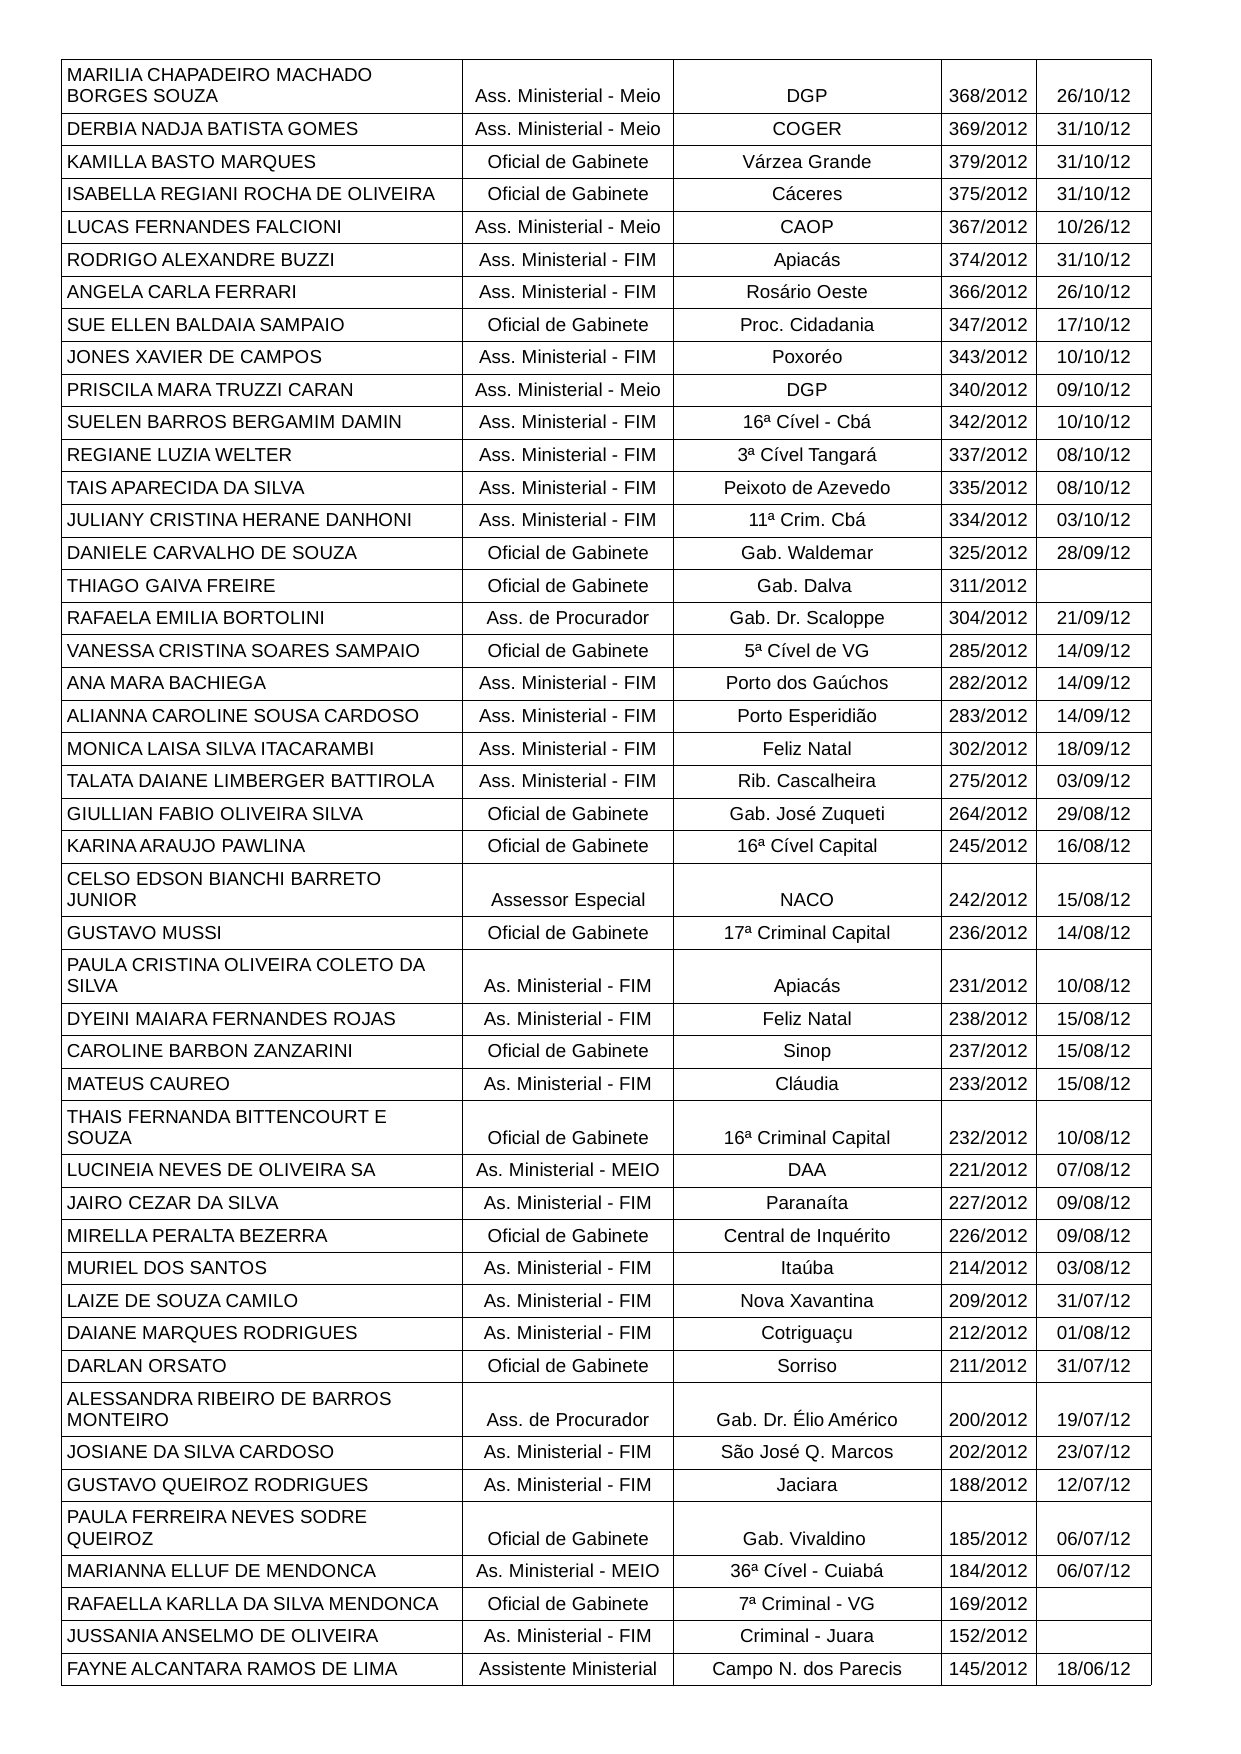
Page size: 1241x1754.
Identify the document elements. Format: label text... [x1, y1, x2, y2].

table_cell 188/2012 [942, 1470, 1036, 1501]
table_cell Oficial de Gabinete [463, 1588, 673, 1620]
table_cell 31/10/12 [1037, 179, 1151, 211]
table_cell 184/2012 [942, 1556, 1036, 1587]
table_cell Oficial de Gabinete [463, 1220, 673, 1252]
table_cell TAIS APARECIDA DA SILVA [62, 472, 462, 504]
table_cell DGP [674, 375, 941, 406]
table_cell DYEINI MAIARA FERNANDES ROJAS [62, 1004, 462, 1035]
table_cell 17/10/12 [1037, 309, 1151, 341]
table_cell Central de Inquérito [674, 1220, 941, 1252]
table_cell As. Ministerial - FIM [463, 1621, 673, 1652]
table_cell DERBIA NADJA BATISTA GOMES [62, 114, 462, 145]
table_cell JULIANY CRISTINA HERANE DANHONI [62, 505, 462, 537]
table_cell PAULA CRISTINA OLIVEIRA COLETO DA SILVA [62, 950, 462, 1002]
table_cell Oficial de Gabinete [463, 538, 673, 569]
table_cell SUELEN BARROS BERGAMIM DAMIN [62, 407, 462, 439]
table_cell 7ª Criminal - VG [674, 1588, 941, 1620]
table_cell As. Ministerial - FIM [463, 1437, 673, 1468]
table_cell 23/07/12 [1037, 1437, 1151, 1468]
table_cell COGER [674, 114, 941, 145]
table_cell 21/09/12 [1037, 603, 1151, 634]
table_cell 03/10/12 [1037, 505, 1151, 537]
table_cell 26/10/12 [1037, 60, 1151, 113]
table_cell 185/2012 [942, 1502, 1036, 1555]
table_cell Oficial de Gabinete [463, 635, 673, 667]
table_cell Apiacás [674, 950, 941, 1002]
table_cell MONICA LAISA SILVA ITACARAMBI [62, 733, 462, 765]
table_cell KARINA ARAUJO PAWLINA [62, 831, 462, 863]
table_cell NACO [674, 864, 941, 916]
table_cell As. Ministerial - FIM [463, 1004, 673, 1035]
table_cell 16ª Criminal Capital [674, 1101, 941, 1154]
table_cell Gab. Waldemar [674, 538, 941, 569]
table_cell 340/2012 [942, 375, 1036, 406]
table_cell Ass. Ministerial - FIM [463, 277, 673, 308]
table_cell Porto Esperidião [674, 701, 941, 732]
table_cell 09/08/12 [1037, 1220, 1151, 1252]
table_cell [1037, 570, 1151, 602]
table_cell Ass. de Procurador [463, 603, 673, 634]
table_cell 232/2012 [942, 1101, 1036, 1154]
table_cell GUSTAVO QUEIROZ RODRIGUES [62, 1470, 462, 1501]
table_cell 231/2012 [942, 950, 1036, 1002]
table_cell Porto dos Gaúchos [674, 668, 941, 699]
table_cell RAFAELLA KARLLA DA SILVA MENDONCA [62, 1588, 462, 1620]
table_cell THIAGO GAIVA FREIRE [62, 570, 462, 602]
table_cell Nova Xavantina [674, 1285, 941, 1317]
table_cell 347/2012 [942, 309, 1036, 341]
table_cell Oficial de Gabinete [463, 1351, 673, 1382]
table_cell 15/08/12 [1037, 1069, 1151, 1100]
table_cell 16ª Cível Capital [674, 831, 941, 863]
table_cell 283/2012 [942, 701, 1036, 732]
table_cell 226/2012 [942, 1220, 1036, 1252]
table_cell Oficial de Gabinete [463, 917, 673, 949]
table_cell ISABELLA REGIANI ROCHA DE OLIVEIRA [62, 179, 462, 211]
table_cell Ass. Ministerial - Meio [463, 114, 673, 145]
table_cell 211/2012 [942, 1351, 1036, 1382]
table_cell 10/10/12 [1037, 342, 1151, 373]
table_cell 06/07/12 [1037, 1502, 1151, 1555]
table_cell 16/08/12 [1037, 831, 1151, 863]
table_cell 07/08/12 [1037, 1155, 1151, 1187]
table_cell 03/09/12 [1037, 766, 1151, 797]
table_cell MATEUS CAUREO [62, 1069, 462, 1100]
table_cell 08/10/12 [1037, 472, 1151, 504]
table_cell Ass. Ministerial - FIM [463, 407, 673, 439]
table_cell 152/2012 [942, 1621, 1036, 1652]
table_cell Oficial de Gabinete [463, 146, 673, 178]
table_cell 08/10/12 [1037, 440, 1151, 471]
table_cell Gab. José Zuqueti [674, 799, 941, 830]
table_cell 169/2012 [942, 1588, 1036, 1620]
table_cell 304/2012 [942, 603, 1036, 634]
table_cell CAROLINE BARBON ZANZARINI [62, 1036, 462, 1068]
table_cell Campo N. dos Parecis [674, 1654, 941, 1685]
table_cell ALIANNA CAROLINE SOUSA CARDOSO [62, 701, 462, 732]
table_cell 227/2012 [942, 1188, 1036, 1219]
table_cell 202/2012 [942, 1437, 1036, 1468]
table_cell 209/2012 [942, 1285, 1036, 1317]
table_cell Ass. Ministerial - FIM [463, 472, 673, 504]
table_cell 3ª Cível Tangará [674, 440, 941, 471]
table_cell DANIELE CARVALHO DE SOUZA [62, 538, 462, 569]
table_cell JOSIANE DA SILVA CARDOSO [62, 1437, 462, 1468]
table_cell Paranaíta [674, 1188, 941, 1219]
table_cell LUCAS FERNANDES FALCIONI [62, 212, 462, 243]
table_cell 01/08/12 [1037, 1318, 1151, 1349]
table_cell KAMILLA BASTO MARQUES [62, 146, 462, 178]
table_cell 11ª Crim. Cbá [674, 505, 941, 537]
table_cell GUSTAVO MUSSI [62, 917, 462, 949]
table_cell 375/2012 [942, 179, 1036, 211]
table_cell Assessor Especial [463, 864, 673, 916]
table_cell Proc. Cidadania [674, 309, 941, 341]
table_cell 10/08/12 [1037, 950, 1151, 1002]
table_cell 337/2012 [942, 440, 1036, 471]
table_cell LAIZE DE SOUZA CAMILO [62, 1285, 462, 1317]
table_cell Gab. Dalva [674, 570, 941, 602]
table_cell Várzea Grande [674, 146, 941, 178]
table_cell Gab. Vivaldino [674, 1502, 941, 1555]
table_cell 245/2012 [942, 831, 1036, 863]
table_cell 09/08/12 [1037, 1188, 1151, 1219]
table_cell 31/07/12 [1037, 1285, 1151, 1317]
table_cell 16ª Cível - Cbá [674, 407, 941, 439]
table_cell 368/2012 [942, 60, 1036, 113]
table_cell Apiacás [674, 244, 941, 276]
table_cell ALESSANDRA RIBEIRO DE BARROS MONTEIRO [62, 1383, 462, 1436]
table_cell Ass. Ministerial - FIM [463, 668, 673, 699]
table_cell 275/2012 [942, 766, 1036, 797]
table_cell Ass. Ministerial - Meio [463, 375, 673, 406]
table_cell Jaciara [674, 1470, 941, 1501]
table_cell As. Ministerial - FIM [463, 950, 673, 1002]
table_cell 31/10/12 [1037, 244, 1151, 276]
table_cell Cláudia [674, 1069, 941, 1100]
table_cell SUE ELLEN BALDAIA SAMPAIO [62, 309, 462, 341]
table_cell Oficial de Gabinete [463, 570, 673, 602]
table_cell 282/2012 [942, 668, 1036, 699]
table_cell CELSO EDSON BIANCHI BARRETO JUNIOR [62, 864, 462, 916]
table_cell 10/08/12 [1037, 1101, 1151, 1154]
table_cell 311/2012 [942, 570, 1036, 602]
table_cell VANESSA CRISTINA SOARES SAMPAIO [62, 635, 462, 667]
table_cell 31/07/12 [1037, 1351, 1151, 1382]
table_cell 14/08/12 [1037, 917, 1151, 949]
table_cell TALATA DAIANE LIMBERGER BATTIROLA [62, 766, 462, 797]
table_cell 367/2012 [942, 212, 1036, 243]
table_cell 302/2012 [942, 733, 1036, 765]
table_cell JONES XAVIER DE CAMPOS [62, 342, 462, 373]
table_cell Ass. Ministerial - Meio [463, 60, 673, 113]
table_cell [1037, 1588, 1151, 1620]
table_cell ANA MARA BACHIEGA [62, 668, 462, 699]
table_cell MURIEL DOS SANTOS [62, 1253, 462, 1284]
table_cell Ass. Ministerial - FIM [463, 342, 673, 373]
table_cell 242/2012 [942, 864, 1036, 916]
table_cell 200/2012 [942, 1383, 1036, 1436]
table_cell As. Ministerial - FIM [463, 1069, 673, 1100]
table_cell 03/08/12 [1037, 1253, 1151, 1284]
table_cell 15/08/12 [1037, 1036, 1151, 1068]
table_cell 36ª Cível - Cuiabá [674, 1556, 941, 1587]
table_cell PRISCILA MARA TRUZZI CARAN [62, 375, 462, 406]
table_cell CAOP [674, 212, 941, 243]
table_cell Ass. de Procurador [463, 1383, 673, 1436]
table_cell Oficial de Gabinete [463, 1101, 673, 1154]
table_cell Oficial de Gabinete [463, 1036, 673, 1068]
table_cell Cáceres [674, 179, 941, 211]
table_cell As. Ministerial - FIM [463, 1285, 673, 1317]
table_cell 18/06/12 [1037, 1654, 1151, 1685]
table_cell 12/07/12 [1037, 1470, 1151, 1501]
table_cell DAA [674, 1155, 941, 1187]
table_cell Feliz Natal [674, 733, 941, 765]
table_cell Oficial de Gabinete [463, 799, 673, 830]
table_cell 06/07/12 [1037, 1556, 1151, 1587]
table_cell 14/09/12 [1037, 635, 1151, 667]
table_cell Criminal - Juara [674, 1621, 941, 1652]
table_cell 17ª Criminal Capital [674, 917, 941, 949]
table_cell 31/10/12 [1037, 146, 1151, 178]
table_cell Gab. Dr. Élio Américo [674, 1383, 941, 1436]
table_cell RODRIGO ALEXANDRE BUZZI [62, 244, 462, 276]
table_cell 342/2012 [942, 407, 1036, 439]
table_cell DAIANE MARQUES RODRIGUES [62, 1318, 462, 1349]
table_cell 238/2012 [942, 1004, 1036, 1035]
table_cell 379/2012 [942, 146, 1036, 178]
table_cell 369/2012 [942, 114, 1036, 145]
table_cell Oficial de Gabinete [463, 179, 673, 211]
table_cell 29/08/12 [1037, 799, 1151, 830]
table_cell 10/10/12 [1037, 407, 1151, 439]
table_cell Gab. Dr. Scaloppe [674, 603, 941, 634]
table_cell Sorriso [674, 1351, 941, 1382]
table_cell MARILIA CHAPADEIRO MACHADO BORGES SOUZA [62, 60, 462, 113]
table_cell 374/2012 [942, 244, 1036, 276]
table_cell Cotriguaçu [674, 1318, 941, 1349]
table_cell DARLAN ORSATO [62, 1351, 462, 1382]
table_cell Sinop [674, 1036, 941, 1068]
table_cell 237/2012 [942, 1036, 1036, 1068]
table_cell 09/10/12 [1037, 375, 1151, 406]
table_cell 214/2012 [942, 1253, 1036, 1284]
table_cell 233/2012 [942, 1069, 1036, 1100]
table_cell Oficial de Gabinete [463, 831, 673, 863]
table_cell 18/09/12 [1037, 733, 1151, 765]
table_cell 26/10/12 [1037, 212, 1151, 243]
table_cell Rib. Cascalheira [674, 766, 941, 797]
table_cell Peixoto de Azevedo [674, 472, 941, 504]
table_cell As. Ministerial - FIM [463, 1253, 673, 1284]
table_cell 325/2012 [942, 538, 1036, 569]
table_cell PAULA FERREIRA NEVES SODRE QUEIROZ [62, 1502, 462, 1555]
table_cell [1037, 1621, 1151, 1652]
table_cell 31/10/12 [1037, 114, 1151, 145]
table_cell THAIS FERNANDA BITTENCOURT E SOUZA [62, 1101, 462, 1154]
table_cell 28/09/12 [1037, 538, 1151, 569]
table_cell 221/2012 [942, 1155, 1036, 1187]
table_cell As. Ministerial - FIM [463, 1318, 673, 1349]
table_cell Ass. Ministerial - FIM [463, 701, 673, 732]
table_cell São José Q. Marcos [674, 1437, 941, 1468]
table_cell 26/10/12 [1037, 277, 1151, 308]
table_cell Poxoréo [674, 342, 941, 373]
table_cell 366/2012 [942, 277, 1036, 308]
table_cell 264/2012 [942, 799, 1036, 830]
table_cell 285/2012 [942, 635, 1036, 667]
table_cell Itaúba [674, 1253, 941, 1284]
table_cell FAYNE ALCANTARA RAMOS DE LIMA [62, 1654, 462, 1685]
table_cell 14/09/12 [1037, 701, 1151, 732]
table_cell Ass. Ministerial - FIM [463, 733, 673, 765]
table_cell 236/2012 [942, 917, 1036, 949]
table_cell As. Ministerial - FIM [463, 1470, 673, 1501]
table_cell JUSSANIA ANSELMO DE OLIVEIRA [62, 1621, 462, 1652]
table_cell Ass. Ministerial - FIM [463, 244, 673, 276]
table_cell 5ª Cível de VG [674, 635, 941, 667]
table_cell MIRELLA PERALTA BEZERRA [62, 1220, 462, 1252]
table_cell 15/08/12 [1037, 864, 1151, 916]
table_cell DGP [674, 60, 941, 113]
table_cell As. Ministerial - FIM [463, 1188, 673, 1219]
table_cell 343/2012 [942, 342, 1036, 373]
table_cell 15/08/12 [1037, 1004, 1151, 1035]
table_cell LUCINEIA NEVES DE OLIVEIRA SA [62, 1155, 462, 1187]
table_cell As. Ministerial - MEIO [463, 1155, 673, 1187]
table_cell Oficial de Gabinete [463, 309, 673, 341]
table_cell REGIANE LUZIA WELTER [62, 440, 462, 471]
table_cell 14/09/12 [1037, 668, 1151, 699]
table_cell 212/2012 [942, 1318, 1036, 1349]
table_cell As. Ministerial - MEIO [463, 1556, 673, 1587]
table_cell GIULLIAN FABIO OLIVEIRA SILVA [62, 799, 462, 830]
table_cell 145/2012 [942, 1654, 1036, 1685]
table_cell Ass. Ministerial - FIM [463, 440, 673, 471]
table_cell Assistente Ministerial [463, 1654, 673, 1685]
table_cell ANGELA CARLA FERRARI [62, 277, 462, 308]
table_cell 334/2012 [942, 505, 1036, 537]
table_cell 335/2012 [942, 472, 1036, 504]
table_cell Oficial de Gabinete [463, 1502, 673, 1555]
table_cell JAIRO CEZAR DA SILVA [62, 1188, 462, 1219]
table_cell RAFAELA EMILIA BORTOLINI [62, 603, 462, 634]
table_cell Ass. Ministerial - FIM [463, 766, 673, 797]
table_cell Rosário Oeste [674, 277, 941, 308]
table_cell 19/07/12 [1037, 1383, 1151, 1436]
table_cell Ass. Ministerial - FIM [463, 505, 673, 537]
table_cell Ass. Ministerial - Meio [463, 212, 673, 243]
table_cell MARIANNA ELLUF DE MENDONCA [62, 1556, 462, 1587]
table_cell Feliz Natal [674, 1004, 941, 1035]
